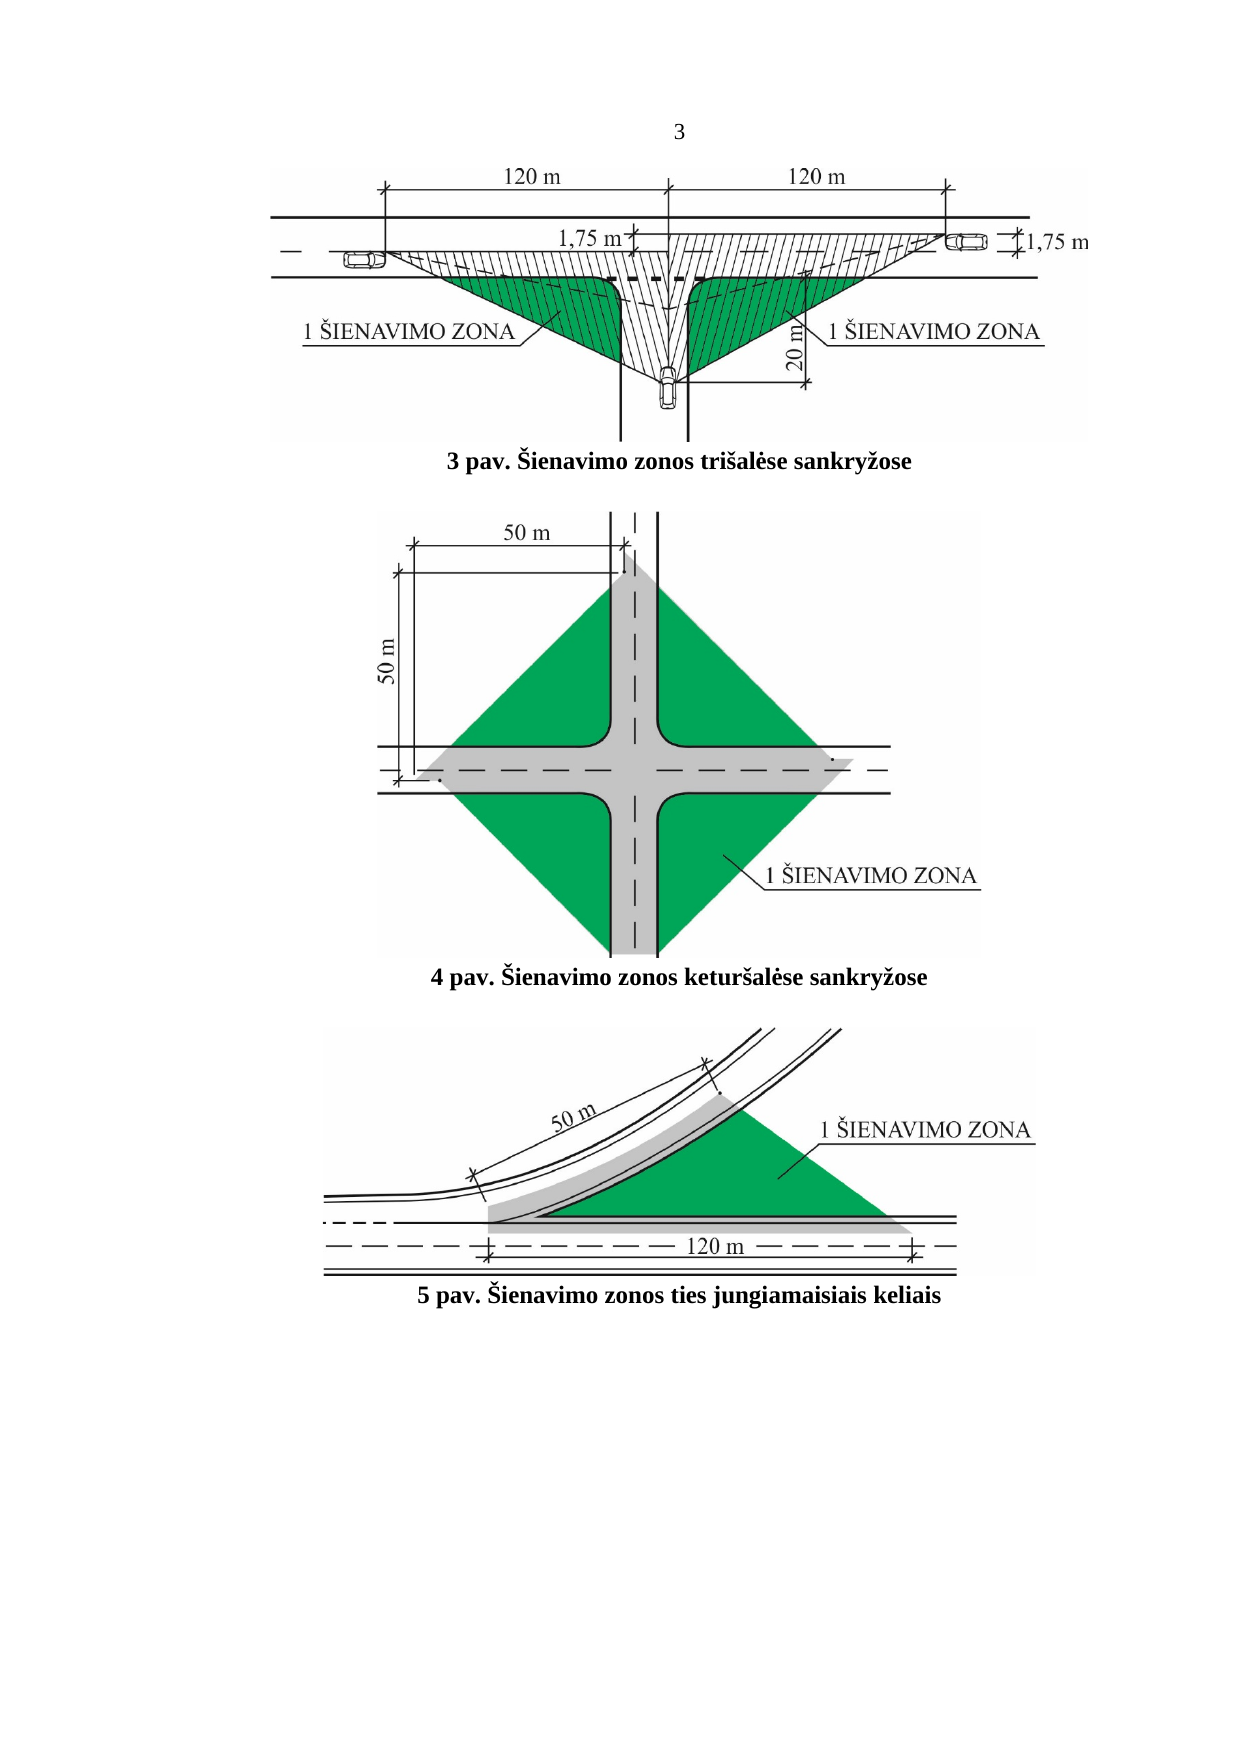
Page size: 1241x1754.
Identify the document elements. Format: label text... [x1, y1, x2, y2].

text 5 pav. Šienavimo zonos ties jungiamaisiais keliais [177, 1280, 1181, 1309]
text 4 pav. Šienavimo zonos keturšalėse sankryžose [177, 962, 1181, 991]
text 3 pav. Šienavimo zonos trišalėse sankryžose [177, 446, 1181, 474]
